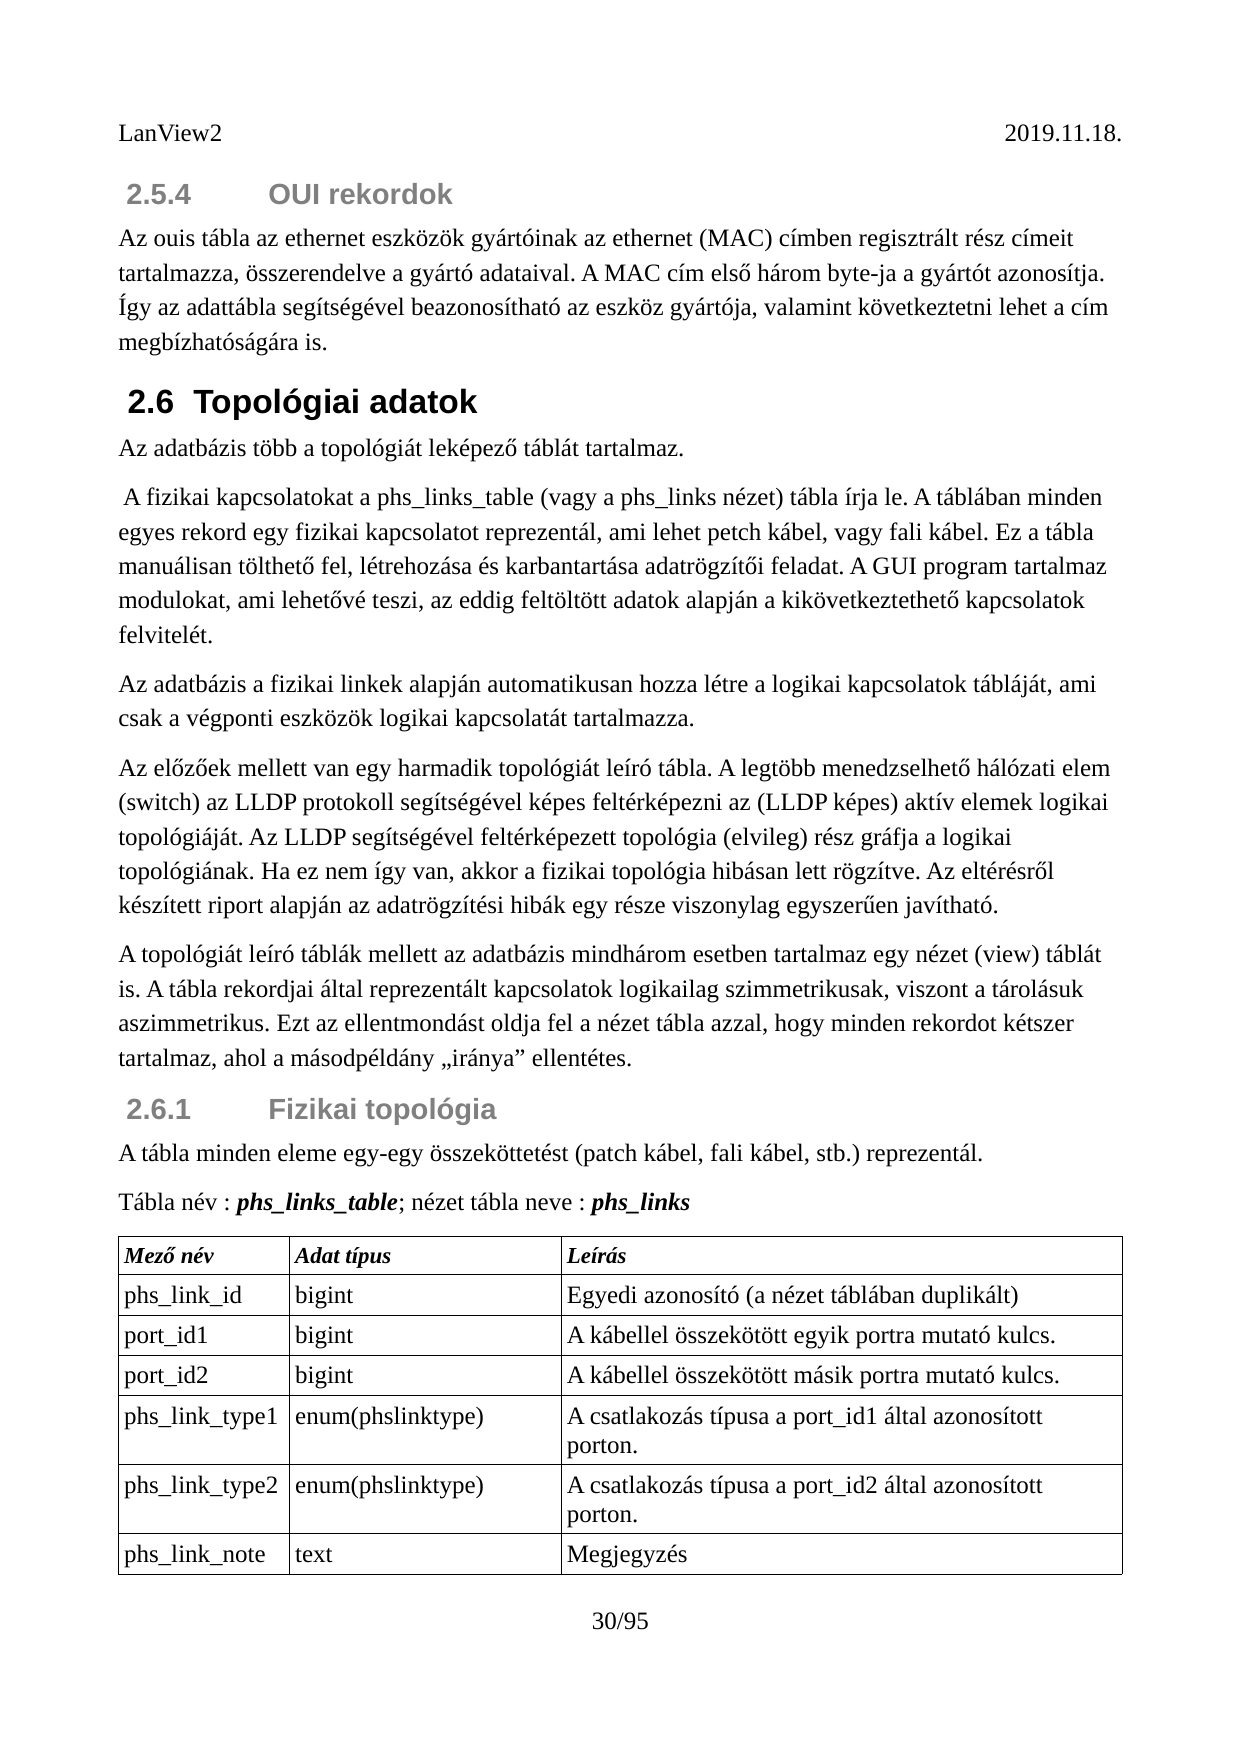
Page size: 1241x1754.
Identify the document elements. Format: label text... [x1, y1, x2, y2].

table_cell enum(phslinktype) [290, 1465, 561, 1533]
table_cell Megjegyzés [562, 1534, 1122, 1573]
table_header Mező név [119, 1237, 289, 1274]
text Tábla név : phs_links_table; nézet tábla neve : phs_links [118, 1187, 1122, 1216]
table_cell A kábellel összekötött másik portra mutató kulcs. [562, 1356, 1122, 1395]
text A tábla minden eleme egy-egy összeköttetést (patch kábel, fali kábel, stb.) reprezentál. [118, 1138, 1122, 1167]
table_cell port_id2 [119, 1356, 289, 1395]
text Az adatbázis a fizikai linkek alapján automatikusan hozza létre a logikai kapcsolatok tábláját, ami csak a végponti eszközök logikai kapcsolatát tartalmazza. [118, 669, 1122, 732]
subtitle Topológiai adatok [118, 382, 1122, 421]
table_cell bigint [290, 1316, 561, 1355]
table_cell phs_link_note [119, 1534, 289, 1573]
subtitle Fizikai topológia [118, 1092, 1122, 1126]
table_cell enum(phslinktype) [290, 1396, 561, 1464]
table_header Leírás [562, 1237, 1122, 1274]
text A topológiát leíró táblák mellett az adatbázis mindhárom esetben tartalmaz egy nézet (view) táblát is. A tábla rekordjai által reprezentált kapcsolatok logikailag szimmetrikusak, viszont a tárolásuk aszimmetrikus. Ezt az ellentmondást oldja fel a nézet tábla azzal, hogy minden rekordot kétszer tartalmaz, ahol a másodpéldány „iránya” ellentétes. [118, 939, 1122, 1072]
table_cell phs_link_id [119, 1275, 289, 1314]
table_cell Egyedi azonosító (a nézet táblában duplikált) [562, 1275, 1122, 1314]
text Az előzőek mellett van egy harmadik topológiát leíró tábla. A legtöbb menedzselhető hálózati elem (switch) az LLDP protokoll segítségével képes feltérképezni az (LLDP képes) aktív elemek logikai topológiáját. Az LLDP segítségével feltérképezett topológia (elvileg) rész gráfja a logikai topológiának. Ha ez nem így van, akkor a fizikai topológia hibásan lett rögzítve. Az eltérésről készített riport alapján az adatrögzítési hibák egy része viszonylag egyszerűen javítható. [118, 753, 1122, 919]
text Az adatbázis több a topológiát leképező táblát tartalmaz. [118, 433, 1122, 462]
subtitle OUI rekordok [118, 177, 1122, 211]
table_cell A kábellel összekötött egyik portra mutató kulcs. [562, 1316, 1122, 1355]
table_header Adat típus [290, 1237, 561, 1274]
table_cell phs_link_type2 [119, 1465, 289, 1533]
text A fizikai kapcsolatokat a phs_links_table (vagy a phs_links nézet) tábla írja le. A táblában minden egyes rekord egy fizikai kapcsolatot reprezentál, ami lehet petch kábel, vagy fali kábel. Ez a tábla manuálisan tölthető fel, létrehozása és karbantartása adatrögzítői feladat. A GUI program tartalmaz modulokat, ami lehetővé teszi, az eddig feltöltött adatok alapján a kikövetkeztethető kapcsolatok felvitelét. [118, 482, 1122, 649]
table_cell bigint [290, 1275, 561, 1314]
table_cell text [290, 1534, 561, 1573]
text Az ouis tábla az ethernet eszközök gyártóinak az ethernet (MAC) címben regisztrált rész címeit tartalmazza, összerendelve a gyártó adataival. A MAC cím első három byte-ja a gyártót azonosítja. Így az adattábla segítségével beazonosítható az eszköz gyártója, valamint következtetni lehet a cím megbízhatóságára is. [118, 223, 1122, 355]
table_cell bigint [290, 1356, 561, 1395]
table_cell phs_link_type1 [119, 1396, 289, 1464]
table_cell A csatlakozás típusa a port_id2 által azonosított porton. [562, 1465, 1122, 1533]
table_cell port_id1 [119, 1316, 289, 1355]
table_cell A csatlakozás típusa a port_id1 által azonosított porton. [562, 1396, 1122, 1464]
